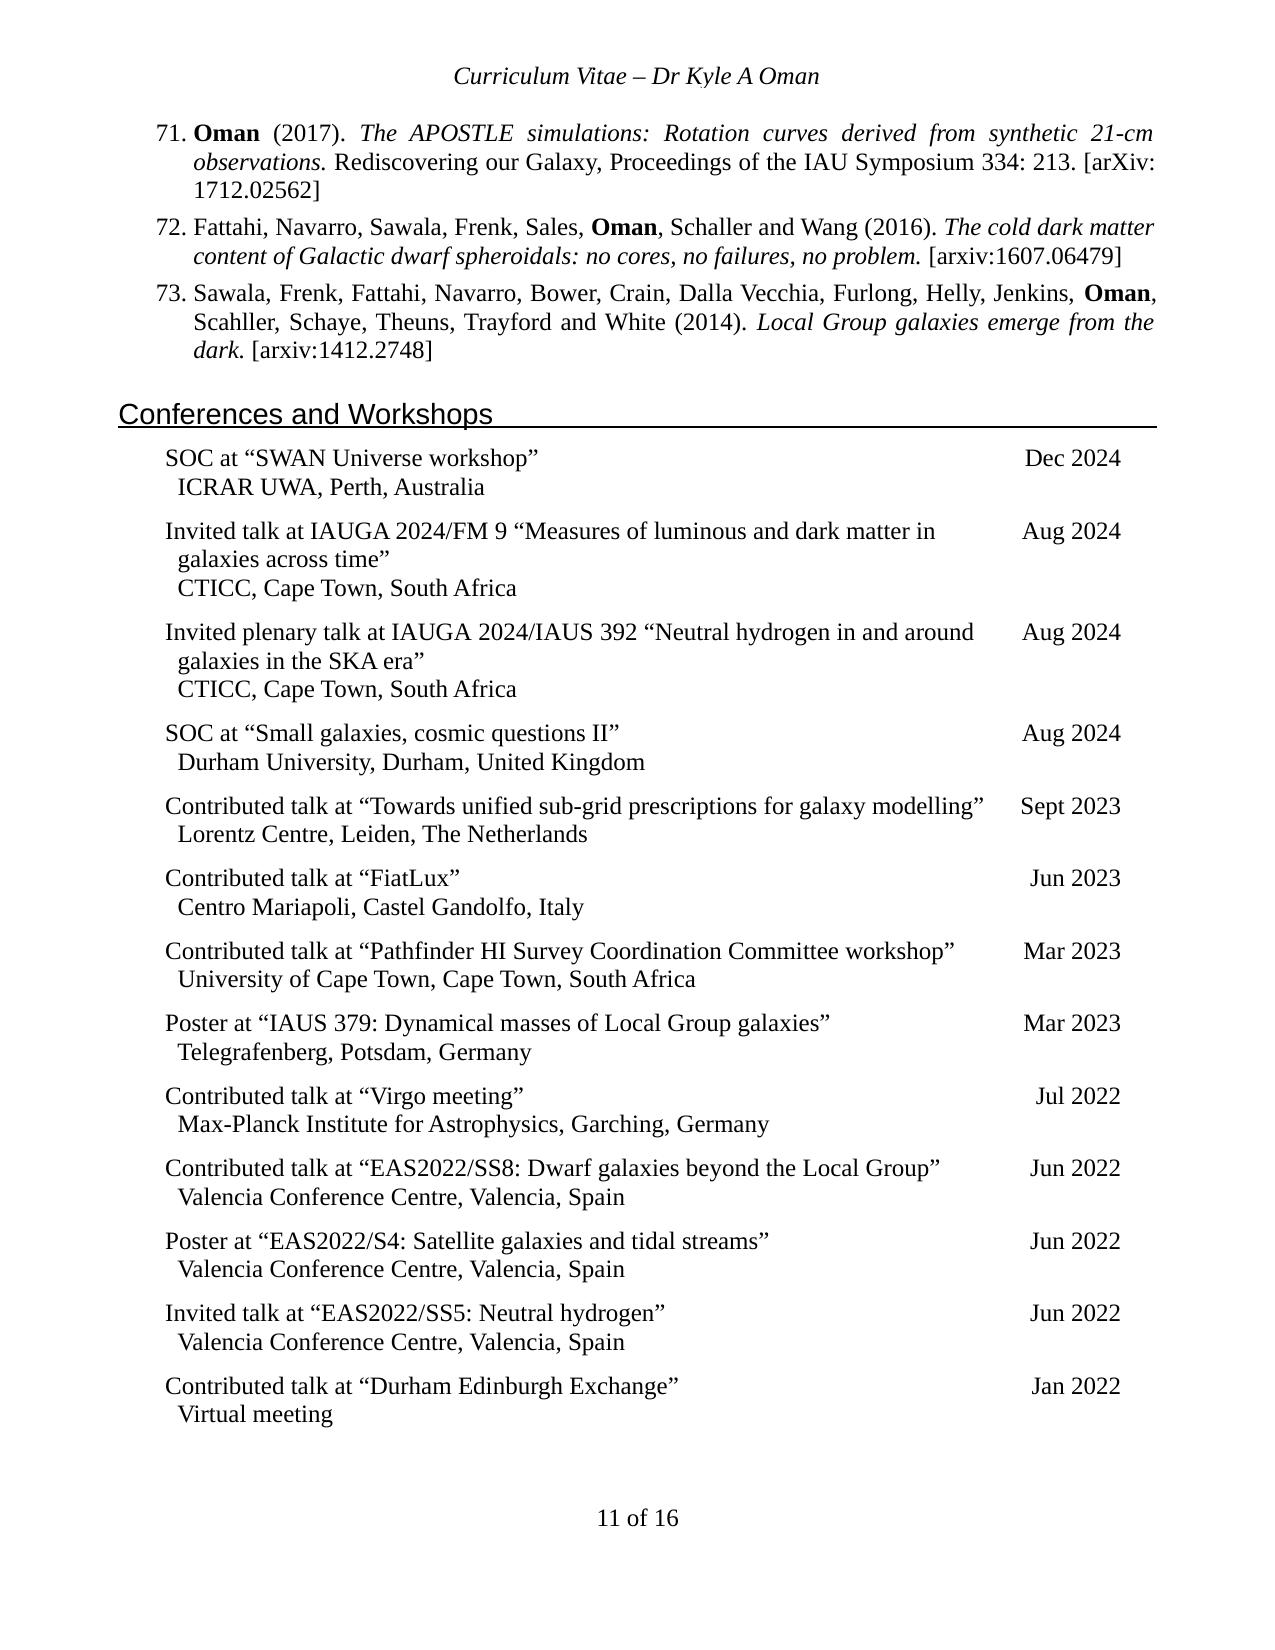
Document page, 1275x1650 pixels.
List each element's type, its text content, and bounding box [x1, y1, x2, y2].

text SOC at “SWAN Universe workshop” Dec 2024 ICRAR UWA, Perth, Australia [118, 443, 1157, 501]
subtitle Conferences and Workshops [118, 397, 1157, 426]
list Sawala, Frenk, Fattahi, Navarro, Bower, Crain, Dalla Vecchia, Furlong, Helly, Jenkins, Oman, Scahller, Schaye, Theuns, Trayford and White (2014). Local Group galaxies emerge from the dark. [arxiv:1412.2748] [156, 278, 1157, 364]
text Invited talk at IAUGA 2024/FM 9 “Measures of luminous and dark matter in Aug 2024 galaxies across time” CTICC, Cape Town, South Africa [118, 516, 1157, 602]
text Contributed talk at “Virgo meeting” Jul 2022 Max-Planck Institute for Astrophysics, Garching, Germany [118, 1081, 1157, 1138]
text Contributed talk at “Pathfinder HI Survey Coordination Committee workshop” Mar 2023 University of Cape Town, Cape Town, South Africa [118, 936, 1157, 993]
list Fattahi, Navarro, Sawala, Frenk, Sales, Oman, Schaller and Wang (2016). The cold dark matter content of Galactic dwarf spheroidals: no cores, no failures, no problem. [arxiv:1607.06479] [156, 212, 1157, 270]
text Contributed talk at “Durham Edinburgh Exchange” Jan 2022 Virtual meeting [118, 1371, 1157, 1428]
text Invited plenary talk at IAUGA 2024/IAUS 392 “Neutral hydrogen in and around Aug 2024 galaxies in the SKA era” CTICC, Cape Town, South Africa [118, 617, 1157, 703]
list Oman (2017). The APOSTLE simulations: Rotation curves derived from synthetic 21-cm observations. Rediscovering our Galaxy, Proceedings of the IAU Symposium 334: 213. [arXiv: 1712.02562] [156, 118, 1157, 204]
text Contributed talk at “FiatLux” Jun 2023 Centro Mariapoli, Castel Gandolfo, Italy [118, 863, 1157, 921]
text Invited talk at “EAS2022/SS5: Neutral hydrogen” Jun 2022 Valencia Conference Centre, Valencia, Spain [118, 1298, 1157, 1356]
text Poster at “IAUS 379: Dynamical masses of Local Group galaxies” Mar 2023 Telegrafenberg, Potsdam, Germany [118, 1008, 1157, 1066]
text SOC at “Small galaxies, cosmic questions II” Aug 2024 Durham University, Durham, United Kingdom [118, 718, 1157, 776]
text Poster at “EAS2022/S4: Satellite galaxies and tidal streams” Jun 2022 Valencia Conference Centre, Valencia, Spain [118, 1226, 1157, 1283]
text Contributed talk at “EAS2022/SS8: Dwarf galaxies beyond the Local Group” Jun 2022 Valencia Conference Centre, Valencia, Spain [118, 1153, 1157, 1211]
text Contributed talk at “Towards unified sub-grid prescriptions for galaxy modelling” Sept 2023 Lorentz Centre, Leiden, The Netherlands [118, 791, 1157, 848]
